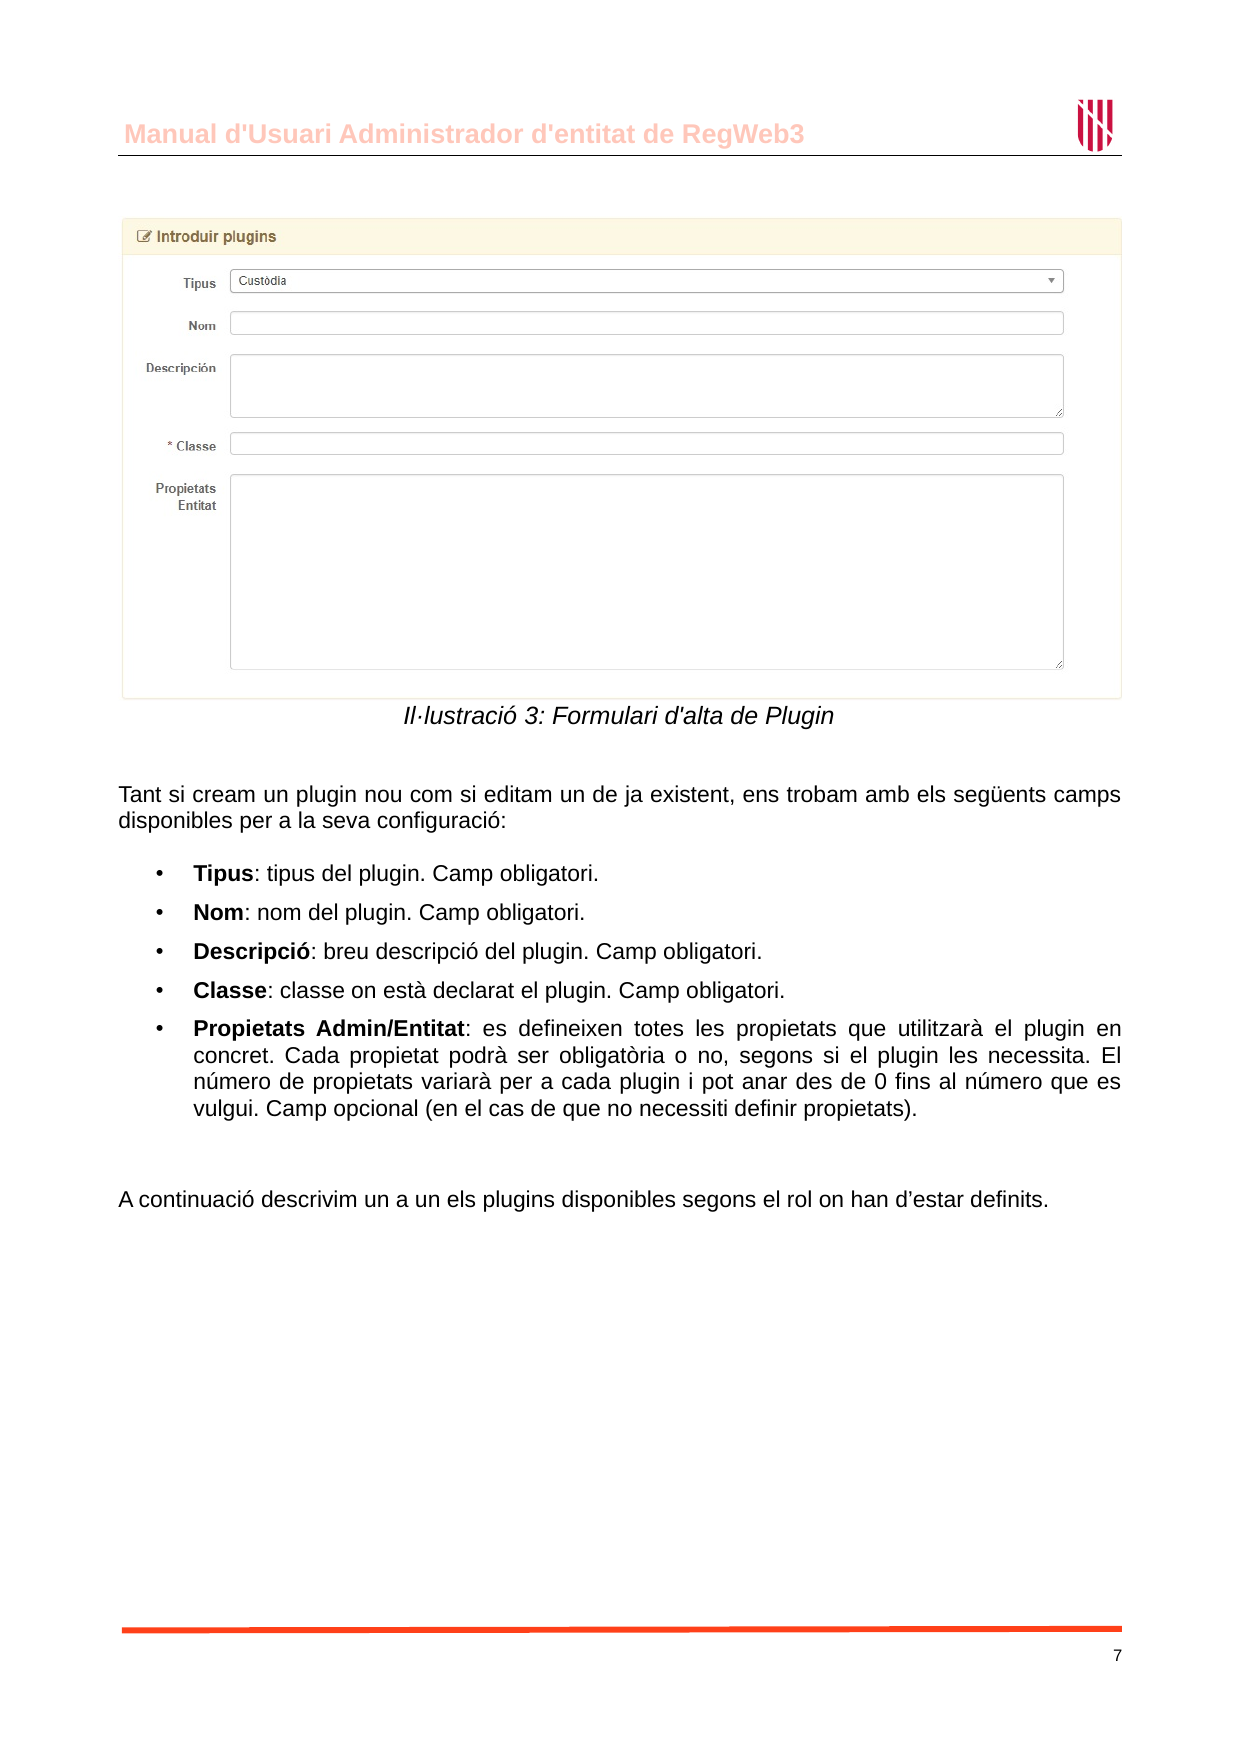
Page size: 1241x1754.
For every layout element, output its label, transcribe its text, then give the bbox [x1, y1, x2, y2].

list Propietats Admin/Entitat: es defineixen totes les propietats que utilitzarà el plugin en concret. Cada propietat podrà ser obligatòria o no, segons si el plugin les necessita. El número de propietats variarà per a cada plugin i pot anar des de 0 fins al número que es vulgui. Camp opcional (en el cas de que no necessiti definir propietats). [156, 1015, 1122, 1121]
picture [118, 216, 1123, 701]
text Tant si cream un plugin nou com si editam un de ja existent, ens trobam amb els següents camps disponibles per a la seva configuració: [118, 781, 1122, 834]
list Tipus: tipus del plugin. Camp obligatori. [156, 860, 1122, 886]
list Classe: classe on està declarat el plugin. Camp obligatori. [156, 977, 1122, 1003]
text A continuació descrivim un a un els plugins disponibles segons el rol on han d’estar definits. [118, 1186, 1122, 1212]
text Il·lustració 3: Formulari d'alta de Plugin [118, 701, 1122, 729]
picture [1075, 97, 1115, 153]
list Nom: nom del plugin. Camp obligatori. [156, 899, 1122, 925]
list Descripció: breu descripció del plugin. Camp obligatori. [156, 938, 1122, 964]
